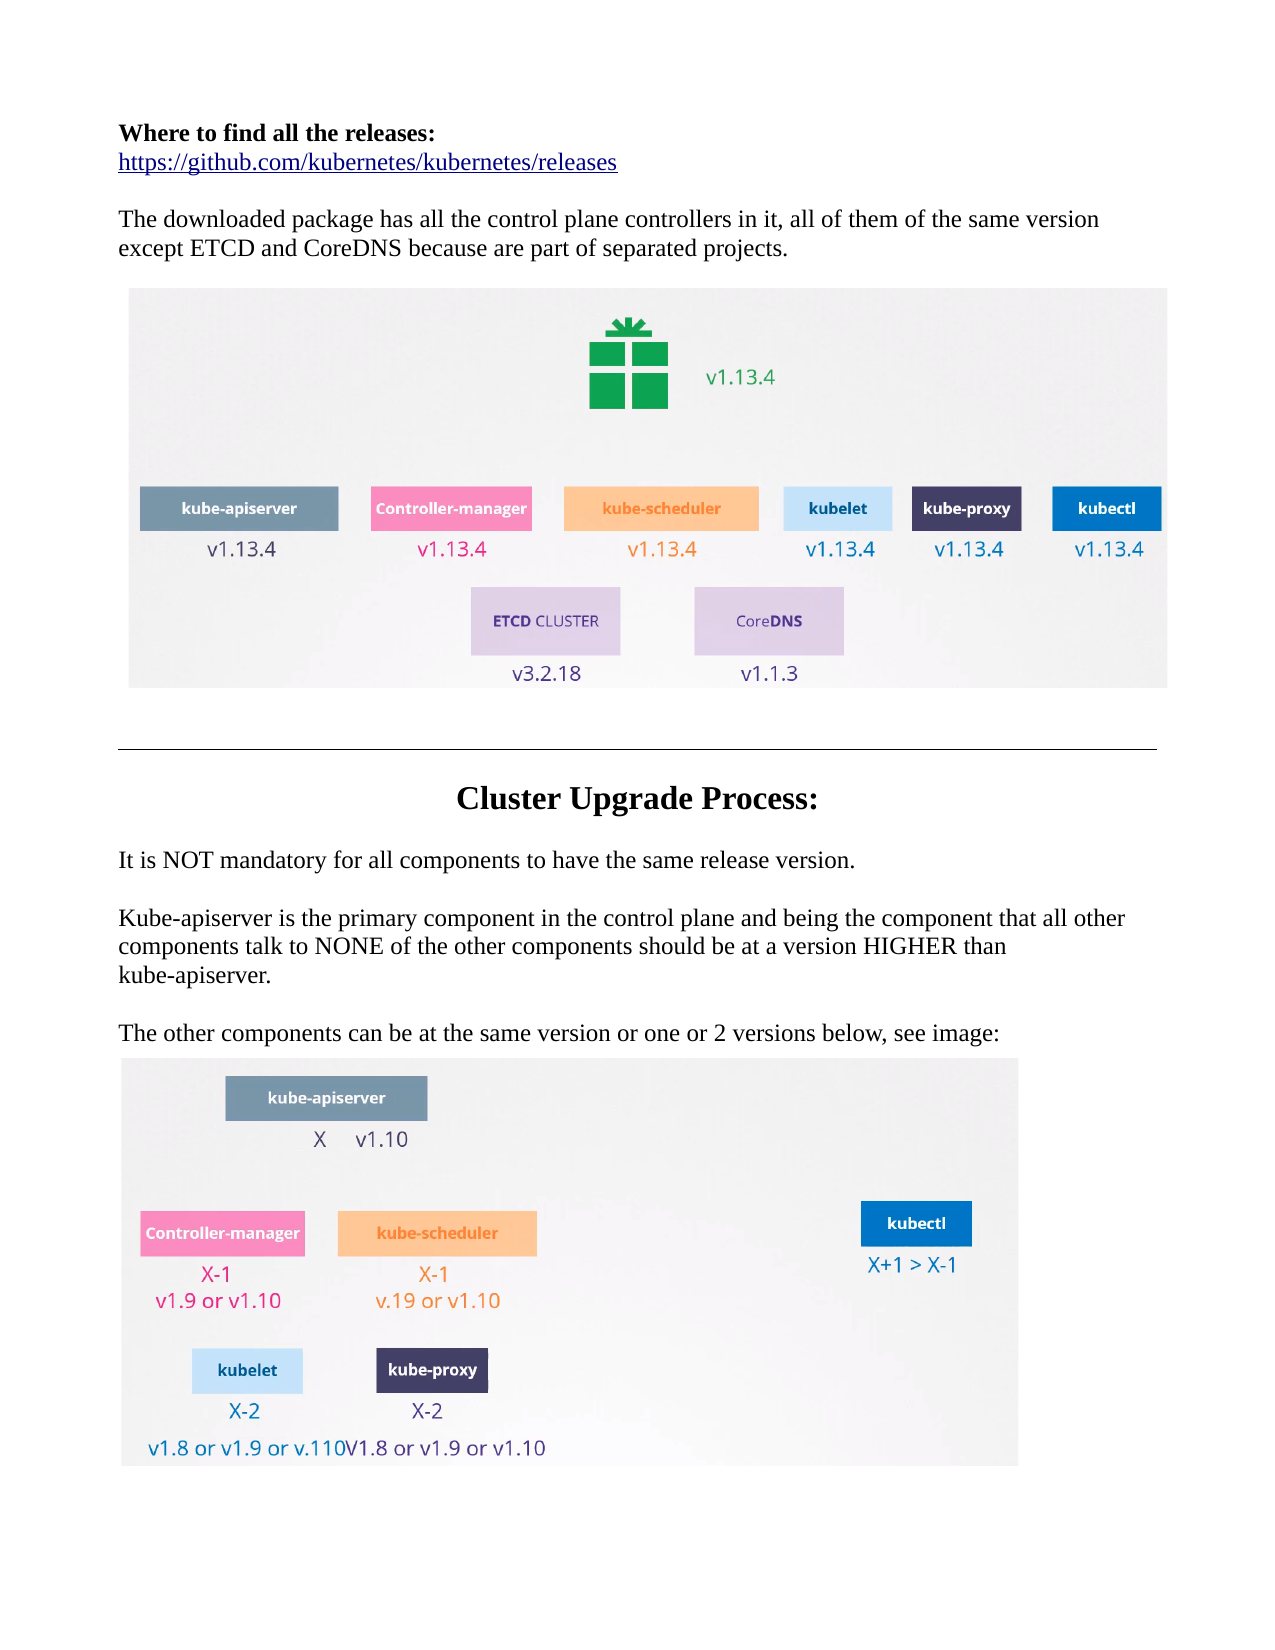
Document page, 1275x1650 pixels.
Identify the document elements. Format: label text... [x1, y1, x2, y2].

text The downloaded package has all the control plane controllers in it, all of them of the same version except ETCD and CoreDNS because are part of separated projects. [118, 204, 1157, 262]
text https://github.com/kubernetes/kubernetes/releases [118, 147, 1157, 176]
text Where to find all the releases: [118, 118, 1157, 147]
text Kube-apiserver is the primary component in the control plane and being the component that all other components talk to NONE of the other components should be at a version HIGHER than kube-apiserver. [118, 903, 1157, 989]
text It is NOT mandatory for all components to have the same release version. [118, 845, 1157, 874]
picture [121, 1058, 1019, 1466]
picture [128, 288, 1168, 688]
text Cluster Upgrade Process: [118, 778, 1157, 816]
text The other components can be at the same version or one or 2 versions below, see image: [118, 1018, 1157, 1046]
